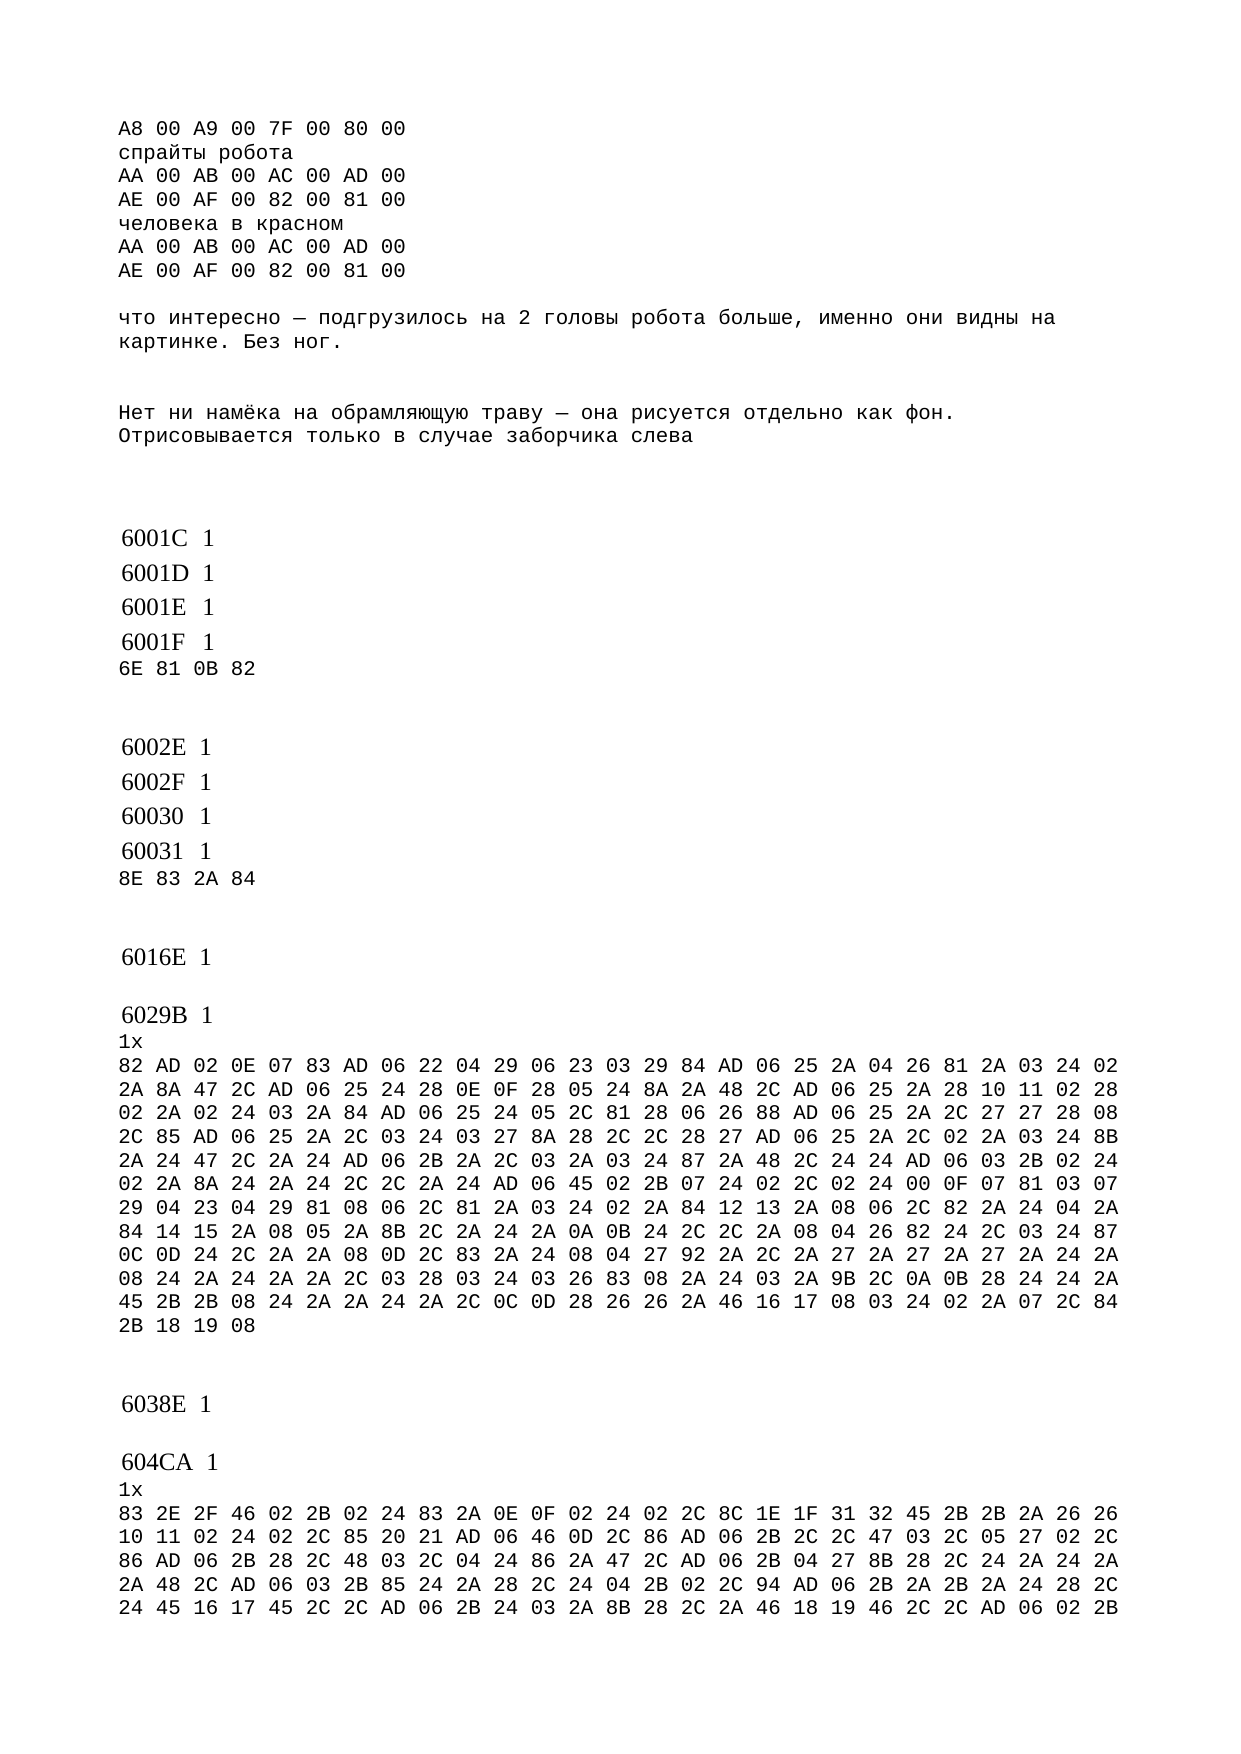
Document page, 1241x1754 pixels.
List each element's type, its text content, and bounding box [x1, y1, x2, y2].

text 1x [118, 1031, 1122, 1055]
table_cell 6001F [118, 624, 199, 658]
text AE 00 AF 00 82 00 81 00 [118, 260, 1122, 284]
table_header 6038E [118, 1386, 196, 1421]
text AA 00 AB 00 AC 00 AD 00 [118, 165, 1122, 189]
text что интересно — подгрузилось на 2 головы робота больше, именно они видны на картинке. Без ног. [118, 307, 1122, 354]
table_cell 6001D [118, 555, 199, 589]
table_cell 60030 [118, 799, 196, 833]
table_header 1 [196, 729, 224, 764]
table_header 6016E [118, 939, 196, 973]
text 8E 83 2A 84 [118, 868, 1122, 891]
text AA 00 AB 00 AC 00 AD 00 [118, 236, 1122, 260]
table_header 1 [199, 520, 227, 555]
table_cell 6001E [118, 589, 199, 624]
table_header 6029B [118, 997, 198, 1031]
text 83 2E 2F 46 02 2B 02 24 83 2A 0E 0F 02 24 02 2C 8C 1E 1F 31 32 45 2B 2B 2A 26 26 10 11 02 24 02 2C 85 20 21 AD 06 46 0D 2C 86 AD 06 2B 2C 2C 47 03 2C 05 27 02 2C 86 AD 06 2B 28 2C 48 03 2C 04 24 86 2A 47 2C AD 06 2B 04 27 8B 28 2C 24 2A 24 2A 2A 48 2C AD 06 03 2B 85 24 2A 28 2C 24 04 2B 02 2C 94 AD 06 2B 2A 2B 2A 24 28 2C 24 45 16 17 45 2C 2C AD 06 2B 24 03 2A 8B 28 2C 2A 46 18 19 46 2C 2C AD 06 02 2B [118, 1503, 1122, 1621]
table_cell 1 [199, 589, 227, 624]
text человека в красном [118, 213, 1122, 236]
table_header 1 [198, 997, 226, 1031]
table_cell 1 [196, 833, 224, 868]
text 6E 81 0B 82 [118, 658, 1122, 682]
text 1x [118, 1479, 1122, 1503]
table_header 1 [203, 1444, 232, 1479]
table_header 6001C [118, 520, 199, 555]
table_cell 1 [199, 624, 227, 658]
table_cell 6002F [118, 764, 196, 798]
text 82 AD 02 0E 07 83 AD 06 22 04 29 06 23 03 29 84 AD 06 25 2A 04 26 81 2A 03 24 02 2A 8A 47 2C AD 06 25 24 28 0E 0F 28 05 24 8A 2A 48 2C AD 06 25 2A 28 10 11 02 28 02 2A 02 24 03 2A 84 AD 06 25 24 05 2C 81 28 06 26 88 AD 06 25 2A 2C 27 27 28 08 2C 85 AD 06 25 2A 2C 03 24 03 27 8A 28 2C 2C 28 27 AD 06 25 2A 2C 02 2A 03 24 8B 2A 24 47 2C 2A 24 AD 06 2B 2A 2C 03 2A 03 24 87 2A 48 2C 24 24 AD 06 03 2B 02 24 02 2A 8A 24 2A 24 2C 2C 2A 24 AD 06 45 02 2B 07 24 02 2C 02 24 00 0F 07 81 03 07 29 04 23 04 29 81 08 06 2C 81 2A 03 24 02 2A 84 12 13 2A 08 06 2C 82 2A 24 04 2A 84 14 15 2A 08 05 2A 8B 2C 2A 24 2A 0A 0B 24 2C 2C 2A 08 04 26 82 24 2C 03 24 87 0C 0D 24 2C 2A 2A 08 0D 2C 83 2A 24 08 04 27 92 2A 2C 2A 27 2A 27 2A 27 2A 24 2A 08 24 2A 24 2A 2A 2C 03 28 03 24 03 26 83 08 2A 24 03 2A 9B 2C 0A 0B 28 24 24 2A 45 2B 2B 08 24 2A 2A 24 2A 2C 0C 0D 28 26 26 2A 46 16 17 08 03 24 02 2A 07 2C 84 2B 18 19 08 [118, 1055, 1122, 1339]
text AE 00 AF 00 82 00 81 00 [118, 189, 1122, 213]
table_cell 1 [199, 555, 227, 589]
table_header 6002E [118, 729, 196, 764]
table_header 1 [196, 1386, 224, 1421]
text Нет ни намёка на обрамляющую траву — она рисуется отдельно как фон. Отрисовывается только в случае заборчика слева [118, 402, 1122, 449]
table_header 604CA [118, 1444, 203, 1479]
table_cell 60031 [118, 833, 196, 868]
text спрайты робота [118, 142, 1122, 165]
text A8 00 A9 00 7F 00 80 00 [118, 118, 1122, 142]
table_cell 1 [196, 764, 224, 798]
table_cell 1 [196, 799, 224, 833]
table_header 1 [196, 939, 224, 973]
